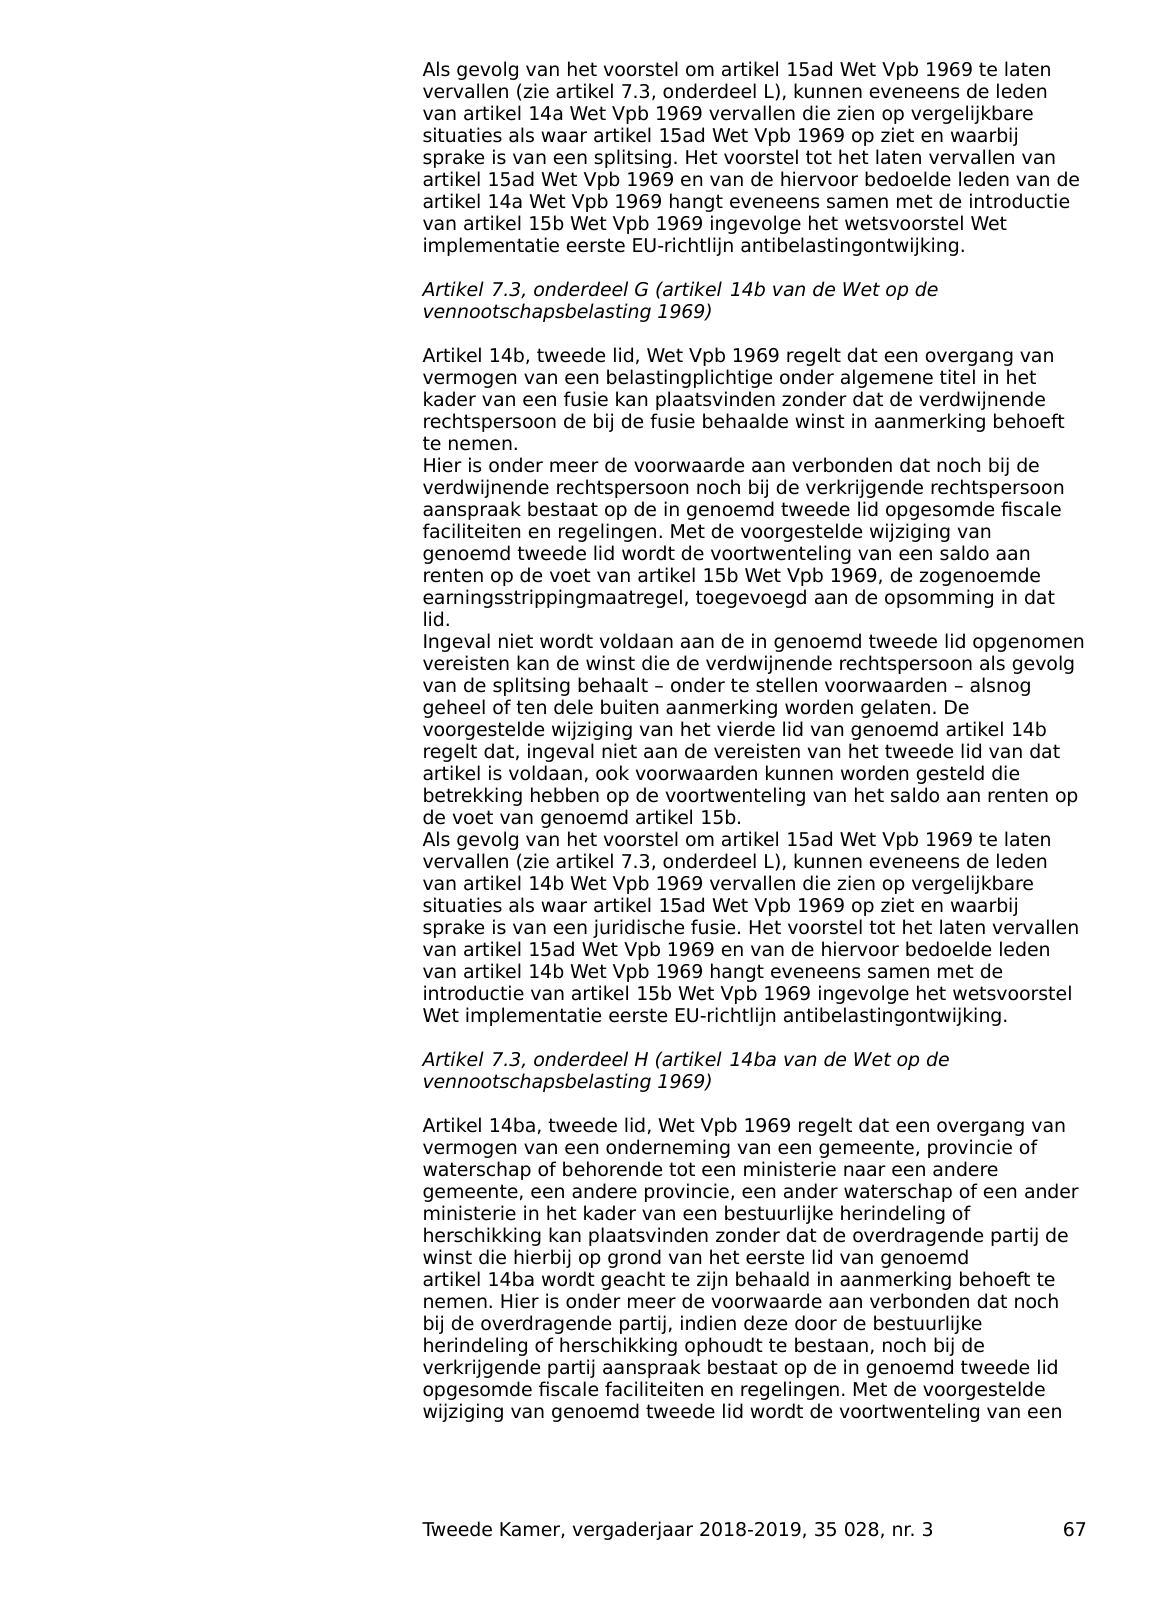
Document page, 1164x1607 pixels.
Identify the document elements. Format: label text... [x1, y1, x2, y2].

subtitle Artikel 7.3, onderdeel G (artikel 14b van de Wet op de vennootschapsbelasting 1969) [422, 279, 1087, 323]
text Hier is onder meer de voorwaarde aan verbonden dat noch bij de verdwijnende rechtspersoon noch bij de verkrijgende rechtspersoon aanspraak bestaat op de in genoemd tweede lid opgesomde fiscale faciliteiten en regelingen. Met de voorgestelde wijziging van genoemd tweede lid wordt de voortwenteling van een saldo aan renten op de voet van artikel 15b Wet Vpb 1969, de zogenoemde earningsstrippingmaatregel, toegevoegd aan de opsomming in dat lid. [422, 455, 1087, 631]
text Artikel 14ba, tweede lid, Wet Vpb 1969 regelt dat een overgang van vermogen van een onderneming van een gemeente, provincie of waterschap of behorende tot een ministerie naar een andere gemeente, een andere provincie, een ander waterschap of een ander ministerie in het kader van een bestuurlijke herindeling of herschikking kan plaatsvinden zonder dat de overdragende partij de winst die hierbij op grond van het eerste lid van genoemd artikel 14ba wordt geacht te zijn behaald in aanmerking behoeft te nemen. Hier is onder meer de voorwaarde aan verbonden dat noch bij de overdragende partij, indien deze door de bestuurlijke herindeling of herschikking ophoudt te bestaan, noch bij de verkrijgende partij aanspraak bestaat op de in genoemd tweede lid opgesomde fiscale faciliteiten en regelingen. Met de voorgestelde wijziging van genoemd tweede lid wordt de voortwenteling van een [422, 1115, 1087, 1423]
text Ingeval niet wordt voldaan aan de in genoemd tweede lid opgenomen vereisten kan de winst die de verdwijnende rechtspersoon als gevolg van de splitsing behaalt – onder te stellen voorwaarden – alsnog geheel of ten dele buiten aanmerking worden gelaten. De voorgestelde wijziging van het vierde lid van genoemd artikel 14b regelt dat, ingeval niet aan de vereisten van het tweede lid van dat artikel is voldaan, ook voorwaarden kunnen worden gesteld die betrekking hebben op de voortwenteling van het saldo aan renten op de voet van genoemd artikel 15b. [422, 631, 1087, 829]
subtitle Artikel 7.3, onderdeel H (artikel 14ba van de Wet op de vennootschapsbelasting 1969) [422, 1049, 1087, 1093]
text Als gevolg van het voorstel om artikel 15ad Wet Vpb 1969 te laten vervallen (zie artikel 7.3, onderdeel L), kunnen eveneens de leden van artikel 14b Wet Vpb 1969 vervallen die zien op vergelijkbare situaties als waar artikel 15ad Wet Vpb 1969 op ziet en waarbij sprake is van een juridische fusie. Het voorstel tot het laten vervallen van artikel 15ad Wet Vpb 1969 en van de hiervoor bedoelde leden van artikel 14b Wet Vpb 1969 hangt eveneens samen met de introductie van artikel 15b Wet Vpb 1969 ingevolge het wetsvoorstel Wet implementatie eerste EU-richtlijn antibelastingontwijking. [422, 829, 1087, 1027]
text Artikel 14b, tweede lid, Wet Vpb 1969 regelt dat een overgang van vermogen van een belastingplichtige onder algemene titel in het kader van een fusie kan plaatsvinden zonder dat de verdwijnende rechtspersoon de bij de fusie behaalde winst in aanmerking behoeft te nemen. [422, 345, 1087, 455]
text Als gevolg van het voorstel om artikel 15ad Wet Vpb 1969 te laten vervallen (zie artikel 7.3, onderdeel L), kunnen eveneens de leden van artikel 14a Wet Vpb 1969 vervallen die zien op vergelijkbare situaties als waar artikel 15ad Wet Vpb 1969 op ziet en waarbij sprake is van een splitsing. Het voorstel tot het laten vervallen van artikel 15ad Wet Vpb 1969 en van de hiervoor bedoelde leden van de artikel 14a Wet Vpb 1969 hangt eveneens samen met de introductie van artikel 15b Wet Vpb 1969 ingevolge het wetsvoorstel Wet implementatie eerste EU-richtlijn antibelastingontwijking. [422, 59, 1087, 257]
